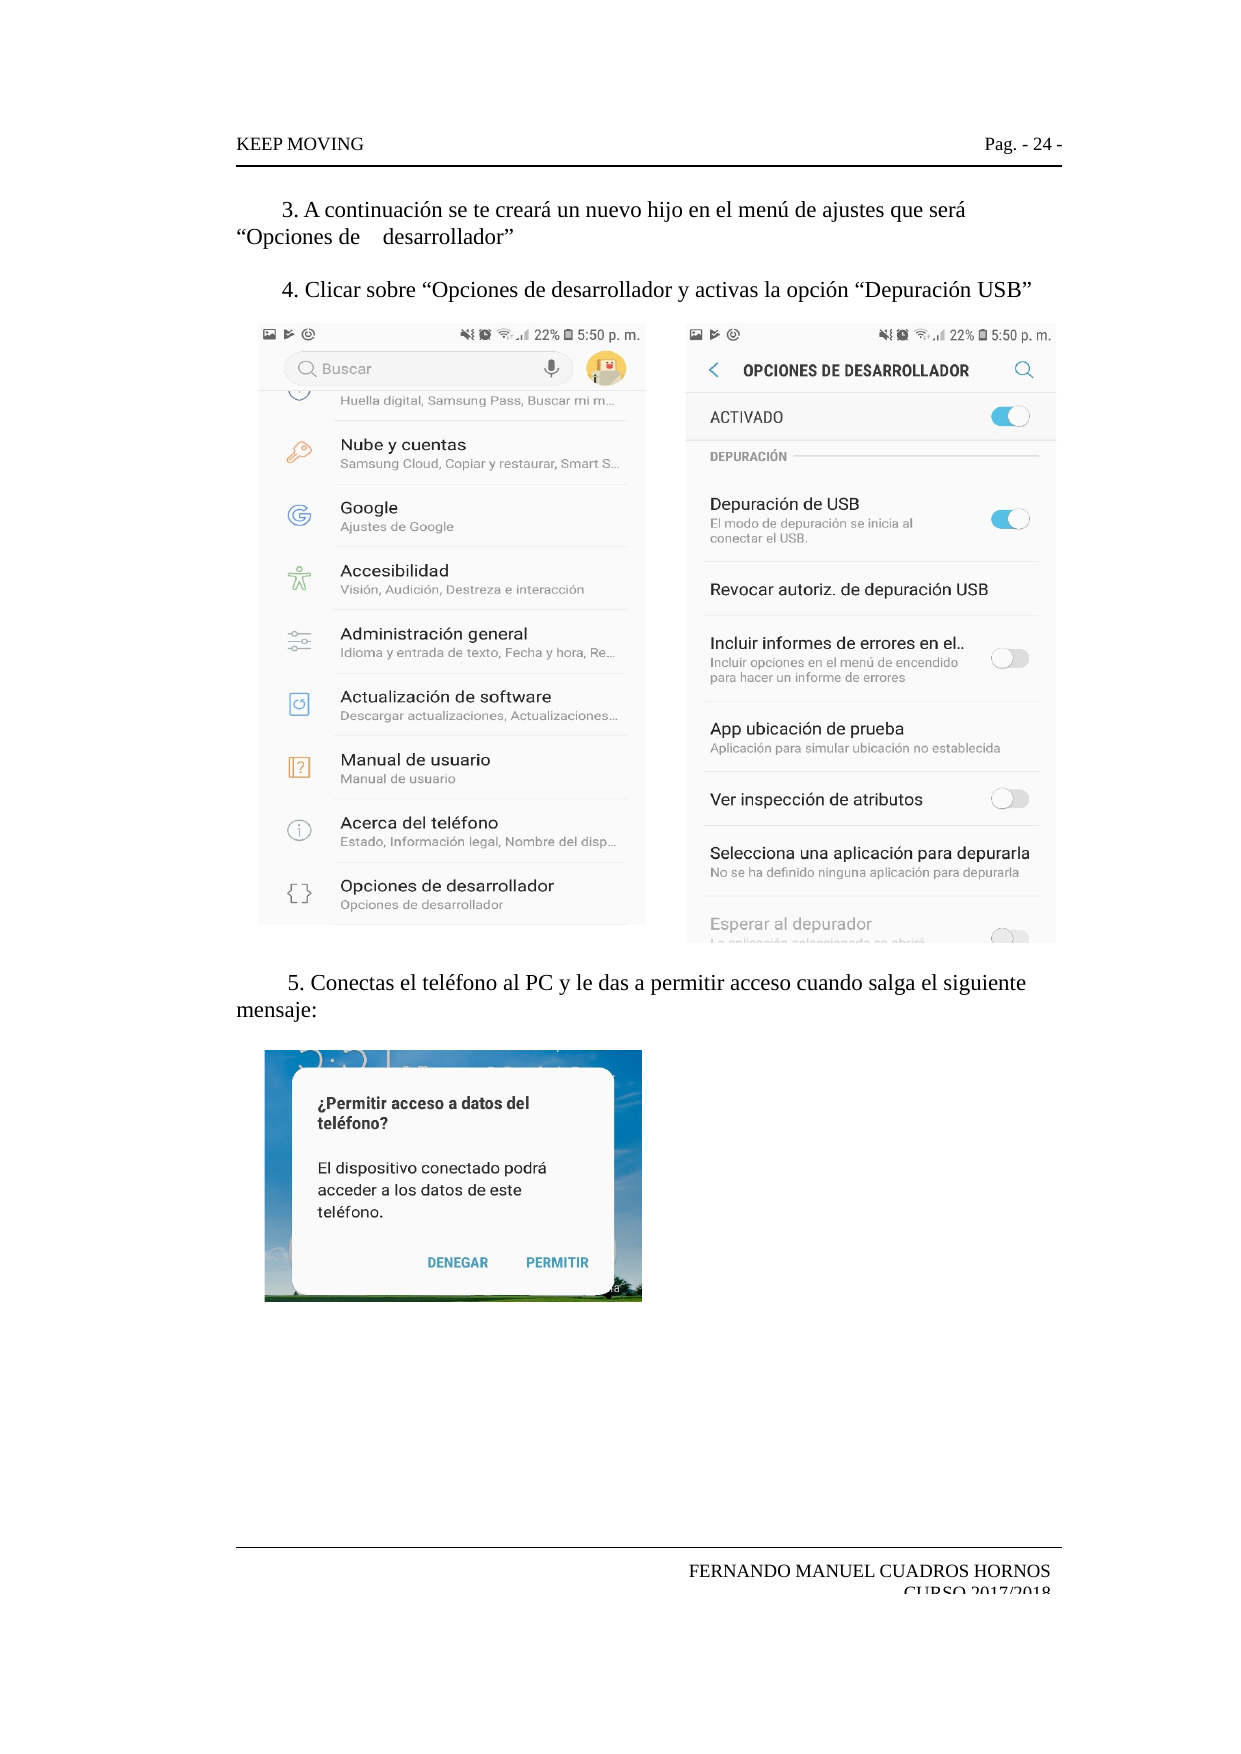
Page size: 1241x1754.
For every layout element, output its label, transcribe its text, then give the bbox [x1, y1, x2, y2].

text 4. Clicar sobre “Opciones de desarrollador y activas la opción “Depuración USB” [236, 276, 1062, 302]
picture [685, 323, 1057, 943]
picture [264, 1050, 648, 1302]
text 3. A continuación se te creará un nuevo hijo en el menú de ajustes que será “Opciones de desarrollador” [236, 197, 1062, 249]
text 5. Conectas el teléfono al PC y le das a permitir acceso cuando salga el siguiente mensaje: [236, 969, 1062, 1022]
picture [258, 323, 646, 925]
